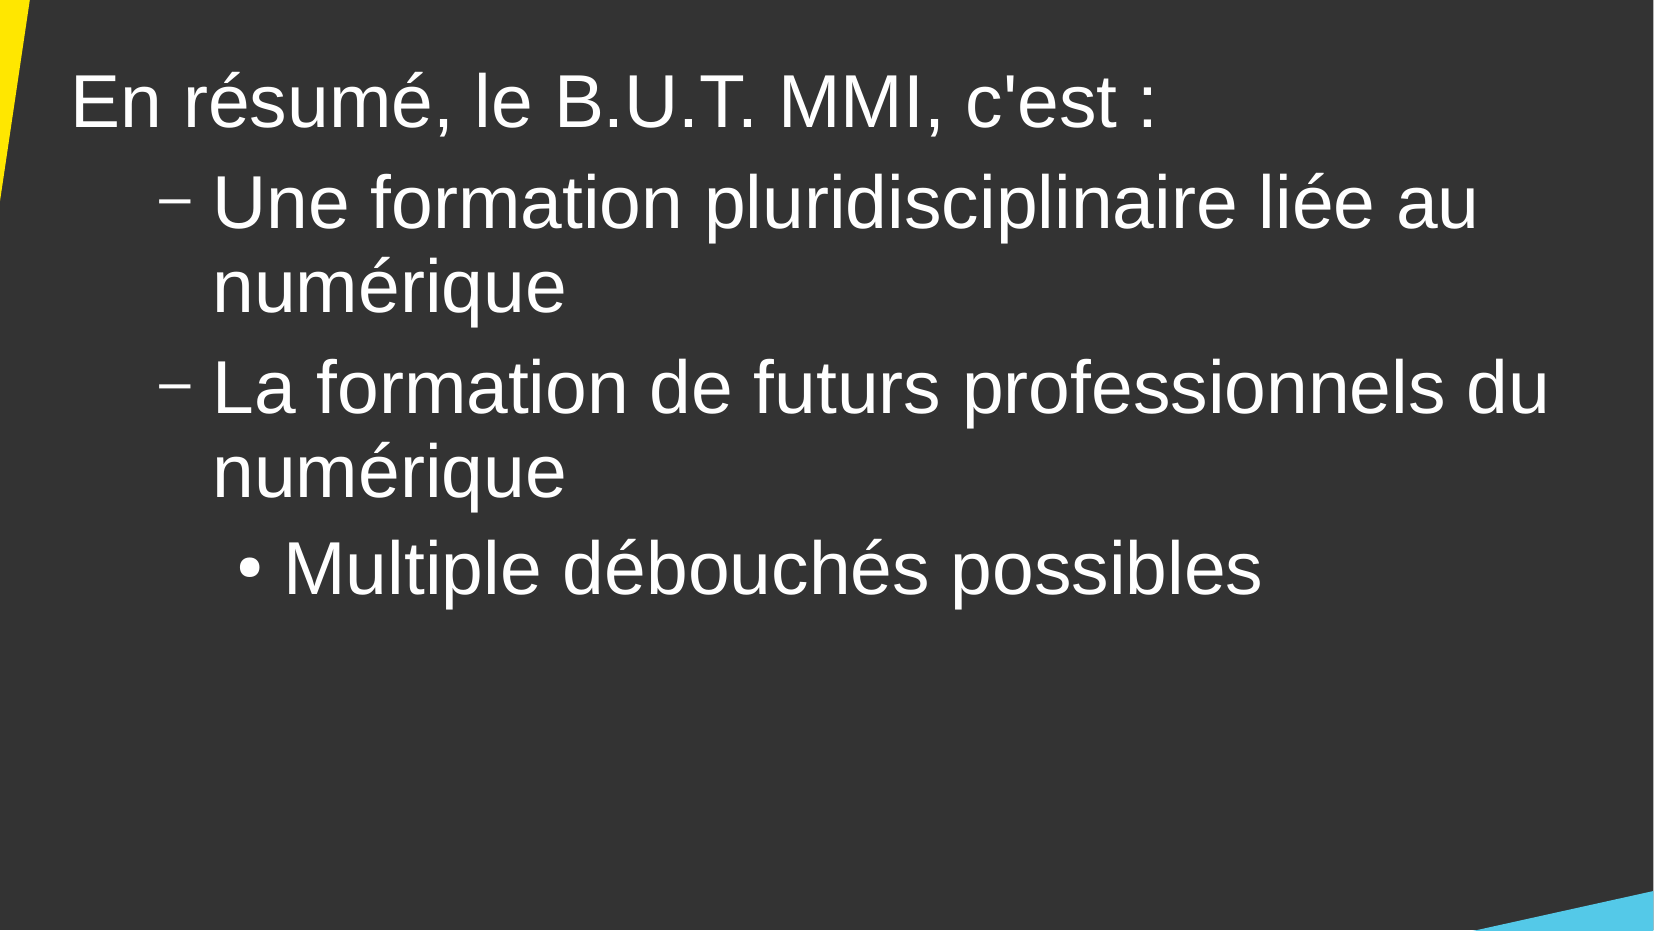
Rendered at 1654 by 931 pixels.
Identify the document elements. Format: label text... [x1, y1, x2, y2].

text_box [1472, 890, 1654, 931]
text_box [0, 0, 30, 202]
list En résumé, le B.U.T. MMI, c'est : Une formation pluridisciplinaire liée au numérique La formation de futurs professionnels du numérique Multiple débouchés possibles [70, 59, 1595, 851]
